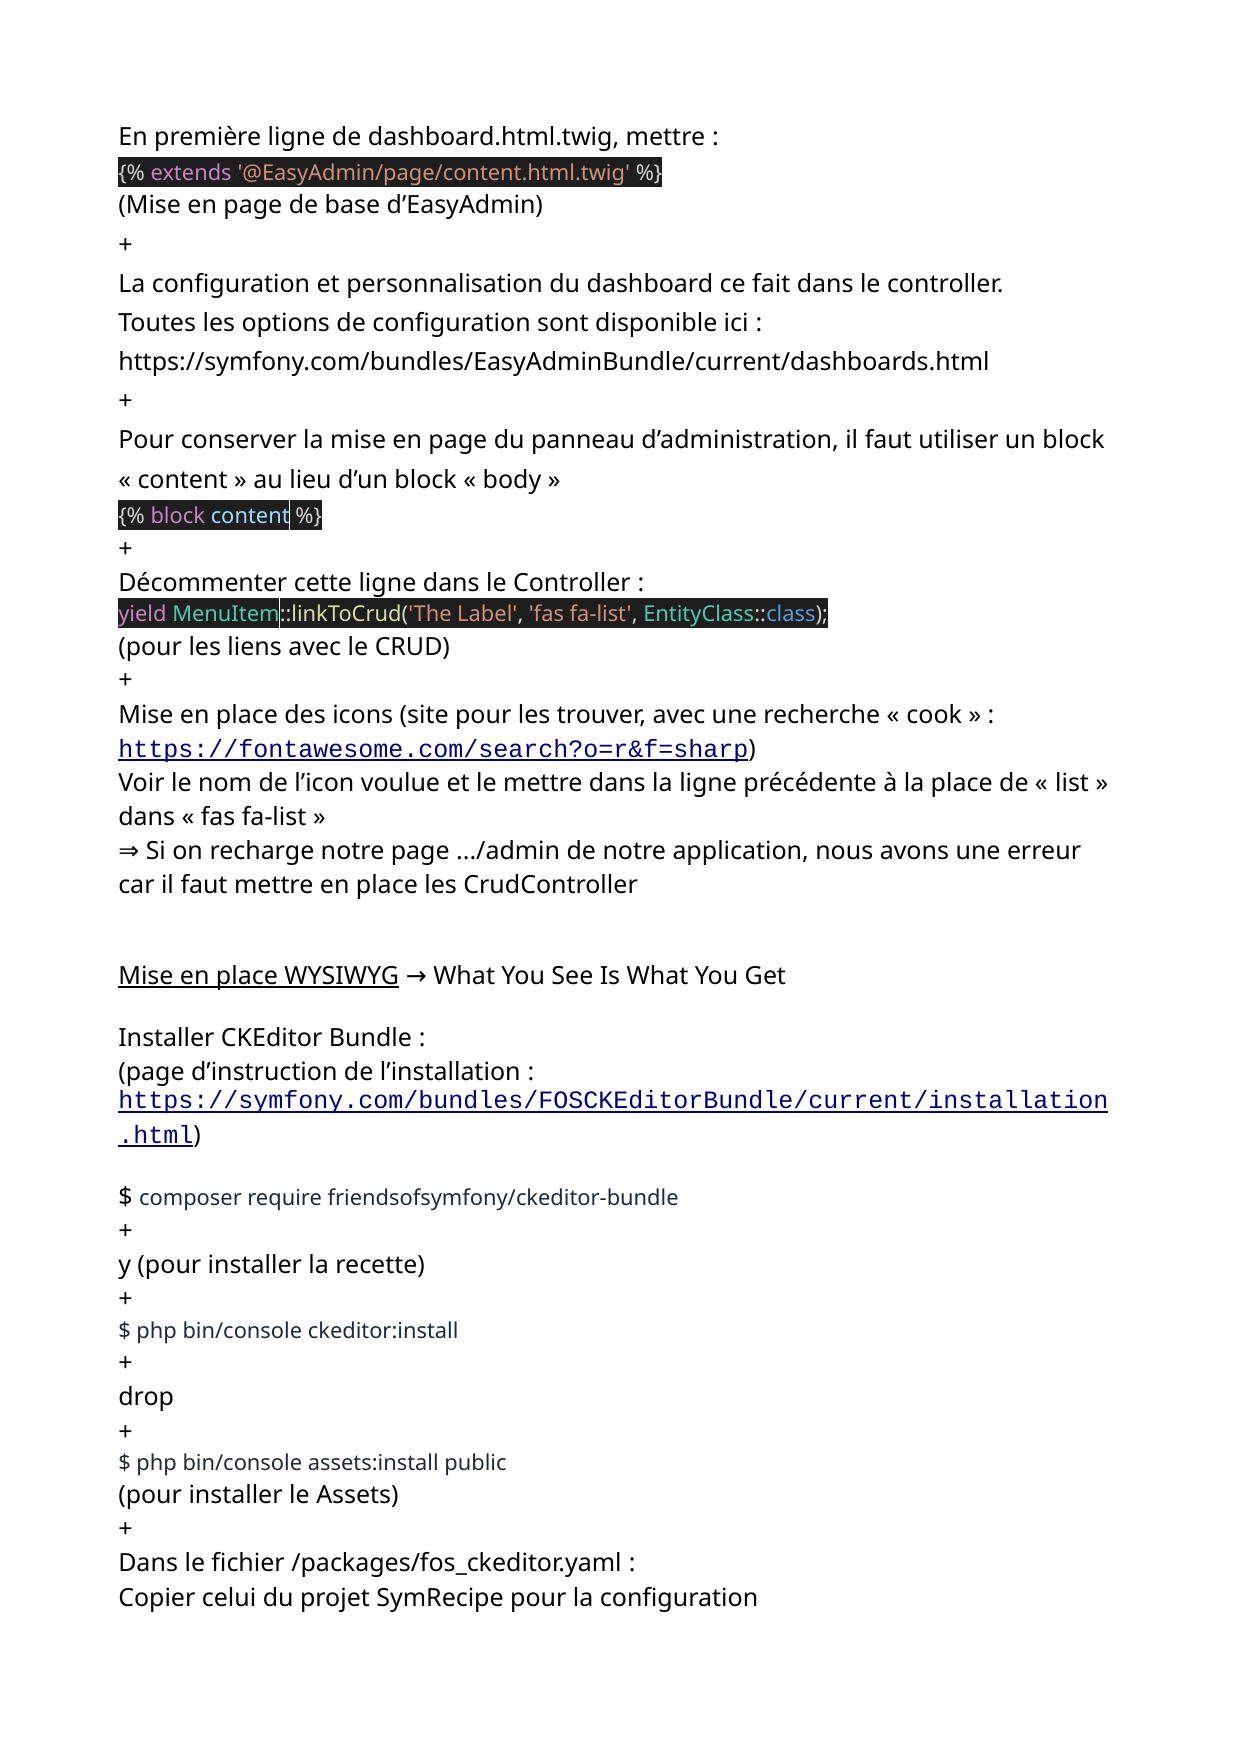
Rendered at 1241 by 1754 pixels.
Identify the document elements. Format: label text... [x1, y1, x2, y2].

text + [118, 1281, 1122, 1315]
text La configuration et personnalisation du dashboard ce fait dans le controller. [118, 265, 1122, 299]
text + [118, 1213, 1122, 1247]
text ⇒ Si on recharge notre page .../admin de notre application, nous avons une erreur car il faut mettre en place les CrudController [118, 833, 1122, 901]
text drop [118, 1379, 1122, 1413]
text + [118, 383, 1122, 417]
text En première ligne de dashboard.html.twig, mettre : [118, 118, 1122, 152]
text $ php bin/console assets:install public [118, 1447, 1122, 1477]
text {% block content %} [118, 500, 1122, 530]
text {% extends '@EasyAdmin/page/content.html.twig' %} [118, 157, 1122, 187]
text $ php bin/console ckeditor:install [118, 1315, 1122, 1345]
text (pour installer le Assets) [118, 1477, 1122, 1511]
text Mise en place des icons (site pour les trouver, avec une recherche « cook » : [118, 696, 1122, 730]
text Mise en place WYSIWYG → What You See Is What You Get [118, 957, 1122, 992]
text + [118, 530, 1122, 564]
text https://symfony.com/bundles/EasyAdminBundle/current/dashboards.html [118, 344, 1122, 378]
text Installer CKEditor Bundle : [118, 1020, 1122, 1054]
text $ composer require friendsofsymfony/ckeditor-bundle [118, 1179, 1122, 1213]
text + [118, 226, 1122, 260]
text Dans le fichier /packages/fos_ckeditor.yaml : [118, 1545, 1122, 1579]
text https://fontawesome.com/search?o=r&f=sharp) [118, 730, 1122, 764]
text + [118, 1511, 1122, 1545]
text Décommenter cette ligne dans le Controller : [118, 564, 1122, 598]
text (pour les liens avec le CRUD) [118, 628, 1122, 662]
text Pour conserver la mise en page du panneau d’administration, il faut utiliser un block « content » au lieu d’un block « body » [118, 422, 1122, 495]
text + [118, 662, 1122, 696]
text yield MenuItem::linkToCrud('The Label', 'fas fa-list', EntityClass::class); [118, 598, 1122, 628]
text y (pour installer la recette) [118, 1247, 1122, 1281]
text (Mise en page de base d’EasyAdmin) [118, 187, 1122, 221]
text Toutes les options de configuration sont disponible ici : [118, 304, 1122, 339]
text + [118, 1345, 1122, 1379]
text + [118, 1413, 1122, 1447]
text Voir le nom de l’icon voulue et le mettre dans la ligne précédente à la place de « list » dans « fas fa-list » [118, 764, 1122, 833]
text Copier celui du projet SymRecipe pour la configuration [118, 1579, 1122, 1613]
text (page d’instruction de l’installation : https://symfony.com/bundles/FOSCKEditorBundle/current/installation.html) [118, 1054, 1122, 1151]
